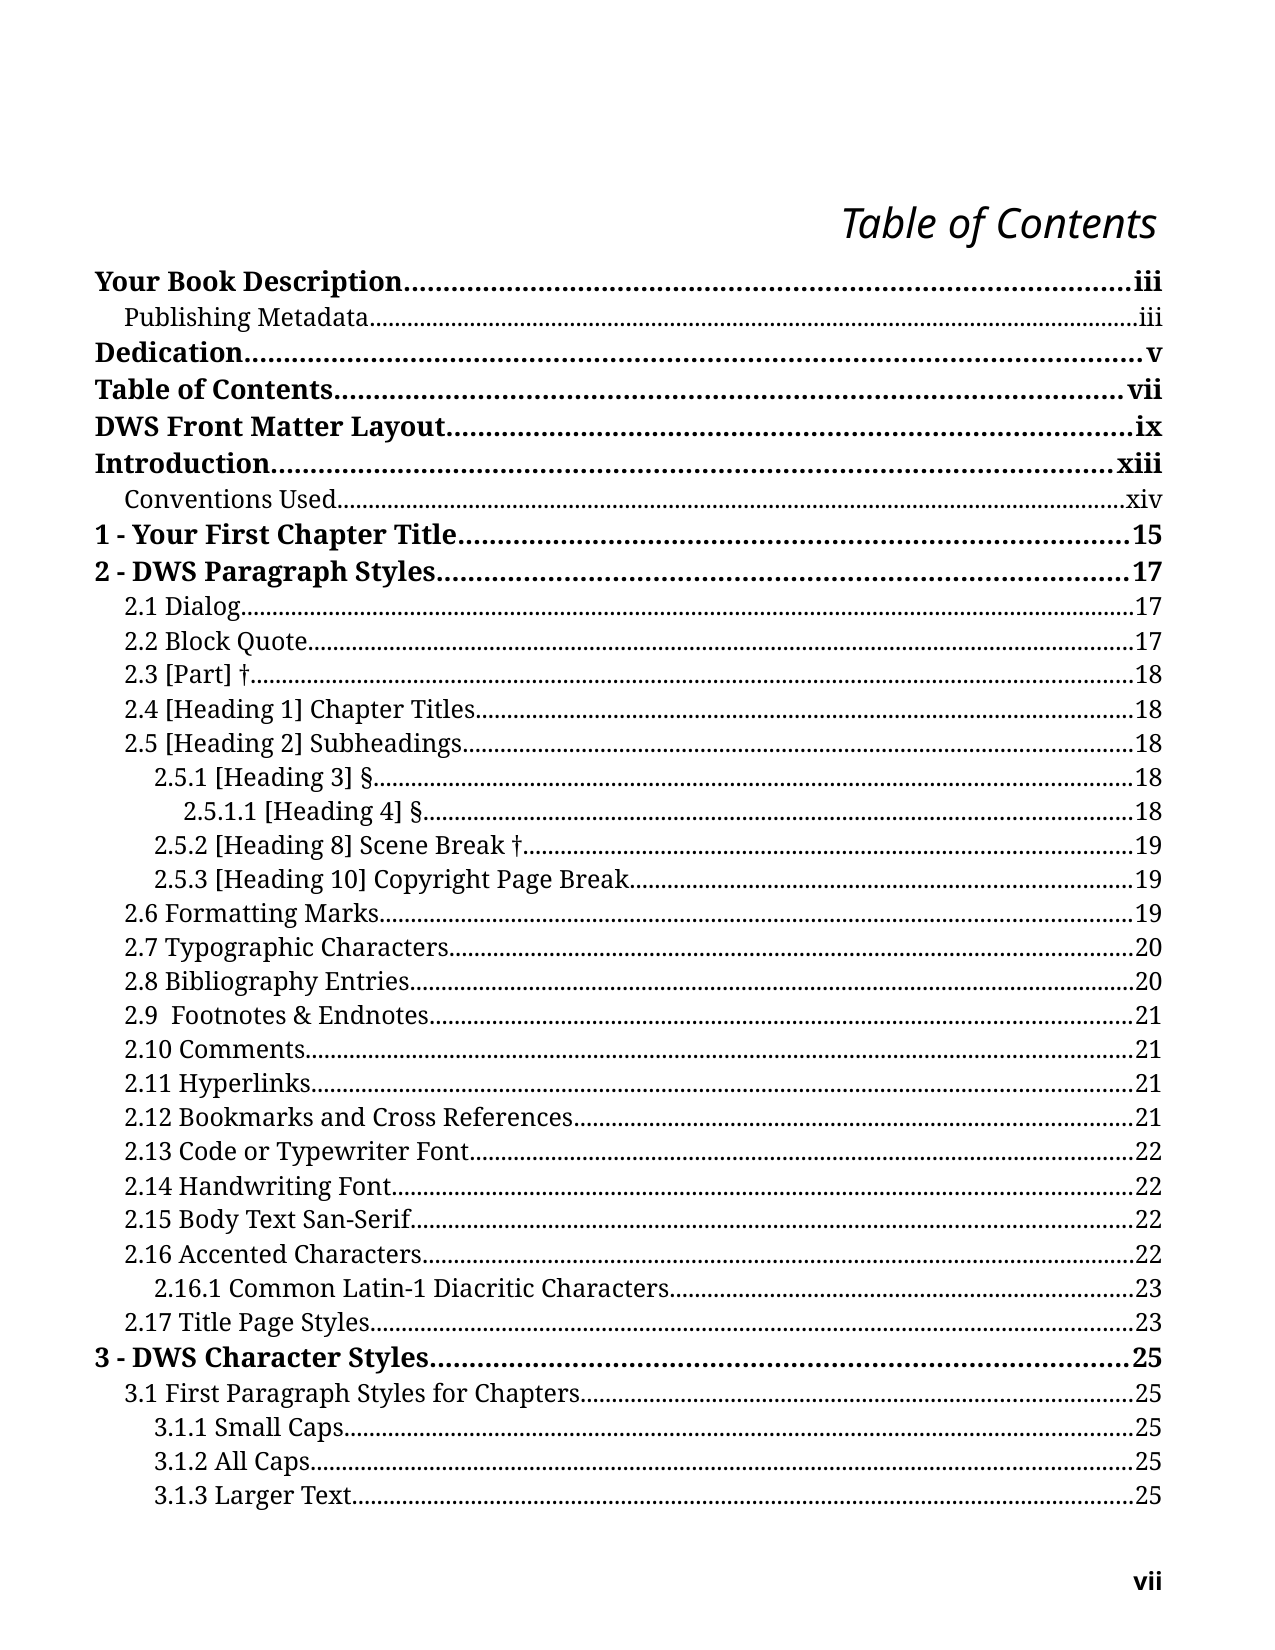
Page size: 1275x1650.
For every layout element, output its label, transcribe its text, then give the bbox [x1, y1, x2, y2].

text 2.14 Handwriting Font 22 [124, 1168, 1162, 1202]
text DWS Front Matter Layout ix [94, 407, 1162, 444]
text 2.6 Formatting Marks 19 [124, 896, 1162, 930]
text 3.1 First Paragraph Styles for Chapters 25 [124, 1375, 1162, 1409]
text 2.5.1.1 [Heading 4] § 18 [183, 793, 1162, 827]
text 2.7 Typographic Characters 20 [124, 930, 1162, 964]
text 2.16 Accented Characters 22 [124, 1236, 1162, 1270]
text 2.9 Footnotes & Endnotes 21 [124, 998, 1162, 1032]
subtitle Table of Contents [94, 194, 1162, 251]
text 3.1.1 Small Caps 25 [153, 1409, 1162, 1443]
text 2.8 Bibliography Entries 20 [124, 964, 1162, 998]
text 3.1.3 Larger Text 25 [153, 1477, 1162, 1512]
text 3.1.2 All Caps 25 [153, 1443, 1162, 1477]
text 2.5.1 [Heading 3] § 18 [153, 759, 1162, 793]
text 2.10 Comments 21 [124, 1032, 1162, 1066]
text Dedication v [94, 334, 1162, 371]
text 2.12 Bookmarks and Cross References 21 [124, 1100, 1162, 1134]
text Table of Contents vii [94, 371, 1162, 407]
text 2.5.2 [Heading 8] Scene Break † 19 [153, 827, 1162, 862]
text 3 - DWS Character Styles 25 [94, 1338, 1162, 1375]
text 2.1 Dialog 17 [124, 589, 1162, 623]
text Conventions Used xiv [124, 481, 1162, 515]
text 2.13 Code or Typewriter Font 22 [124, 1134, 1162, 1168]
text 2.5 [Heading 2] Subheadings 18 [124, 725, 1162, 759]
text 2.15 Body Text San-Serif 22 [124, 1202, 1162, 1236]
text 2.16.1 Common Latin-1 Diacritic Characters 23 [153, 1270, 1162, 1304]
text Your Book Description iii [94, 263, 1162, 300]
text 2.17 Title Page Styles 23 [124, 1304, 1162, 1338]
text 2.2 Block Quote 17 [124, 623, 1162, 657]
text 2.4 [Heading 1] Chapter Titles 18 [124, 691, 1162, 725]
text Introduction xiii [94, 444, 1162, 481]
text 2 - DWS Paragraph Styles 17 [94, 552, 1162, 589]
text 1 - Your First Chapter Title 15 [94, 515, 1162, 552]
text Publishing Metadata iii [124, 300, 1162, 334]
text 2.3 [Part] † 18 [124, 657, 1162, 691]
text 2.5.3 [Heading 10] Copyright Page Break 19 [153, 862, 1162, 896]
text 2.11 Hyperlinks 21 [124, 1066, 1162, 1100]
